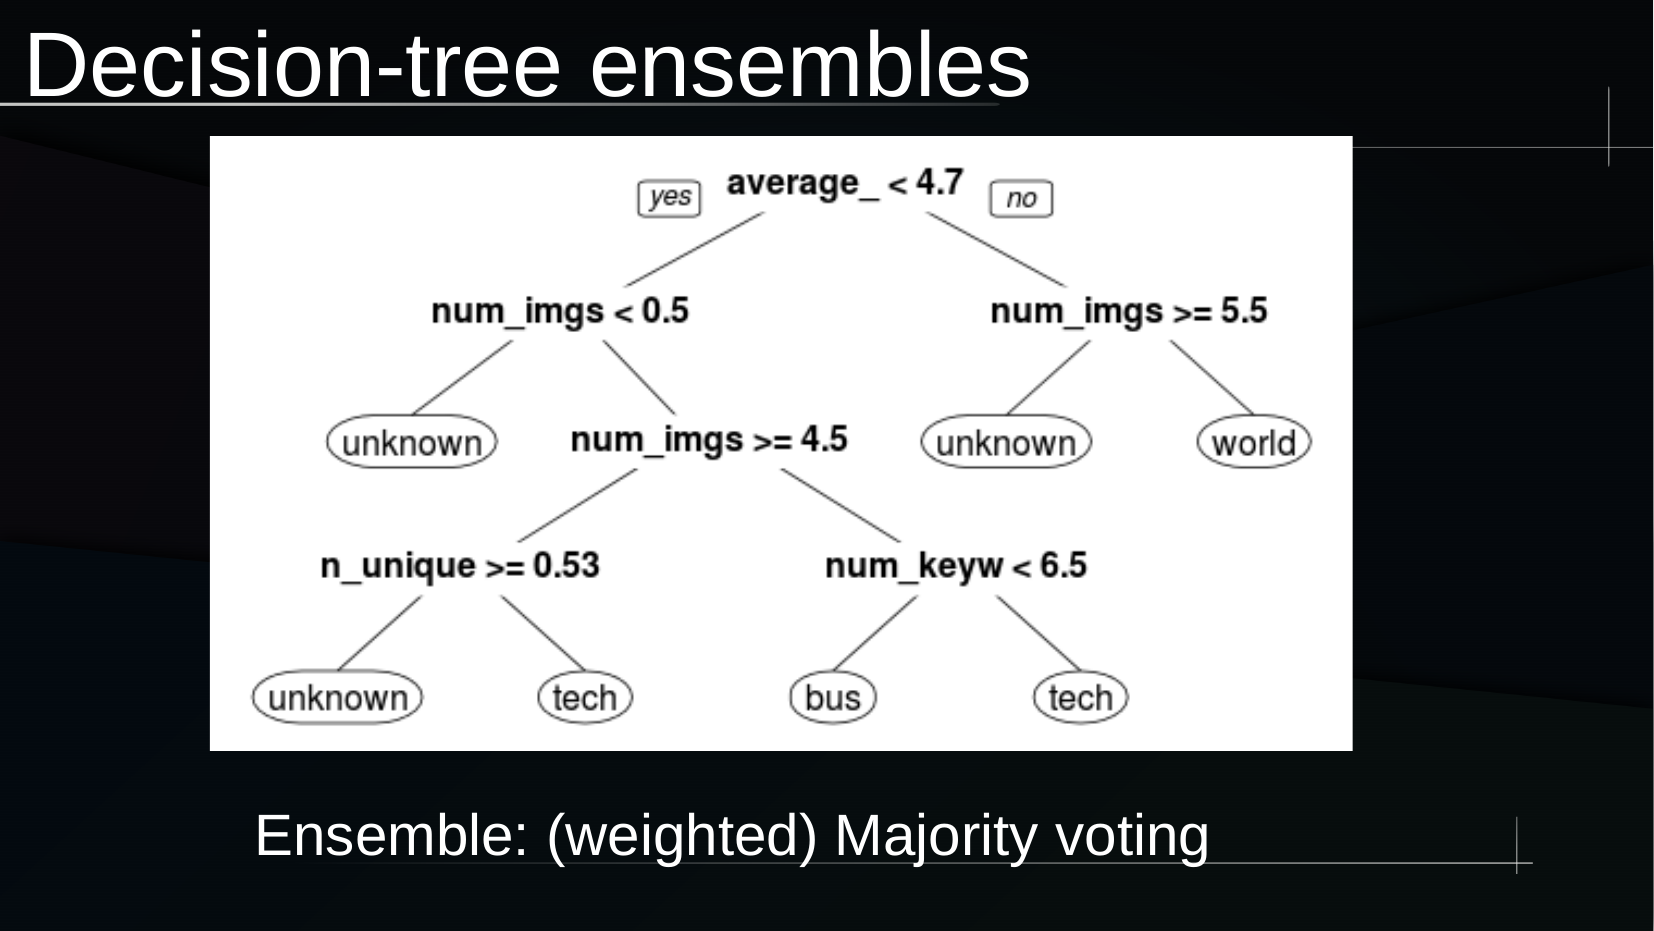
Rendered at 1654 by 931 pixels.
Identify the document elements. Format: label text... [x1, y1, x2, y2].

text_box Ensemble: (weighted) Majority voting [240, 795, 1336, 871]
title Decision-tree ensembles [23, 11, 1589, 119]
picture [0, 0, 1654, 931]
